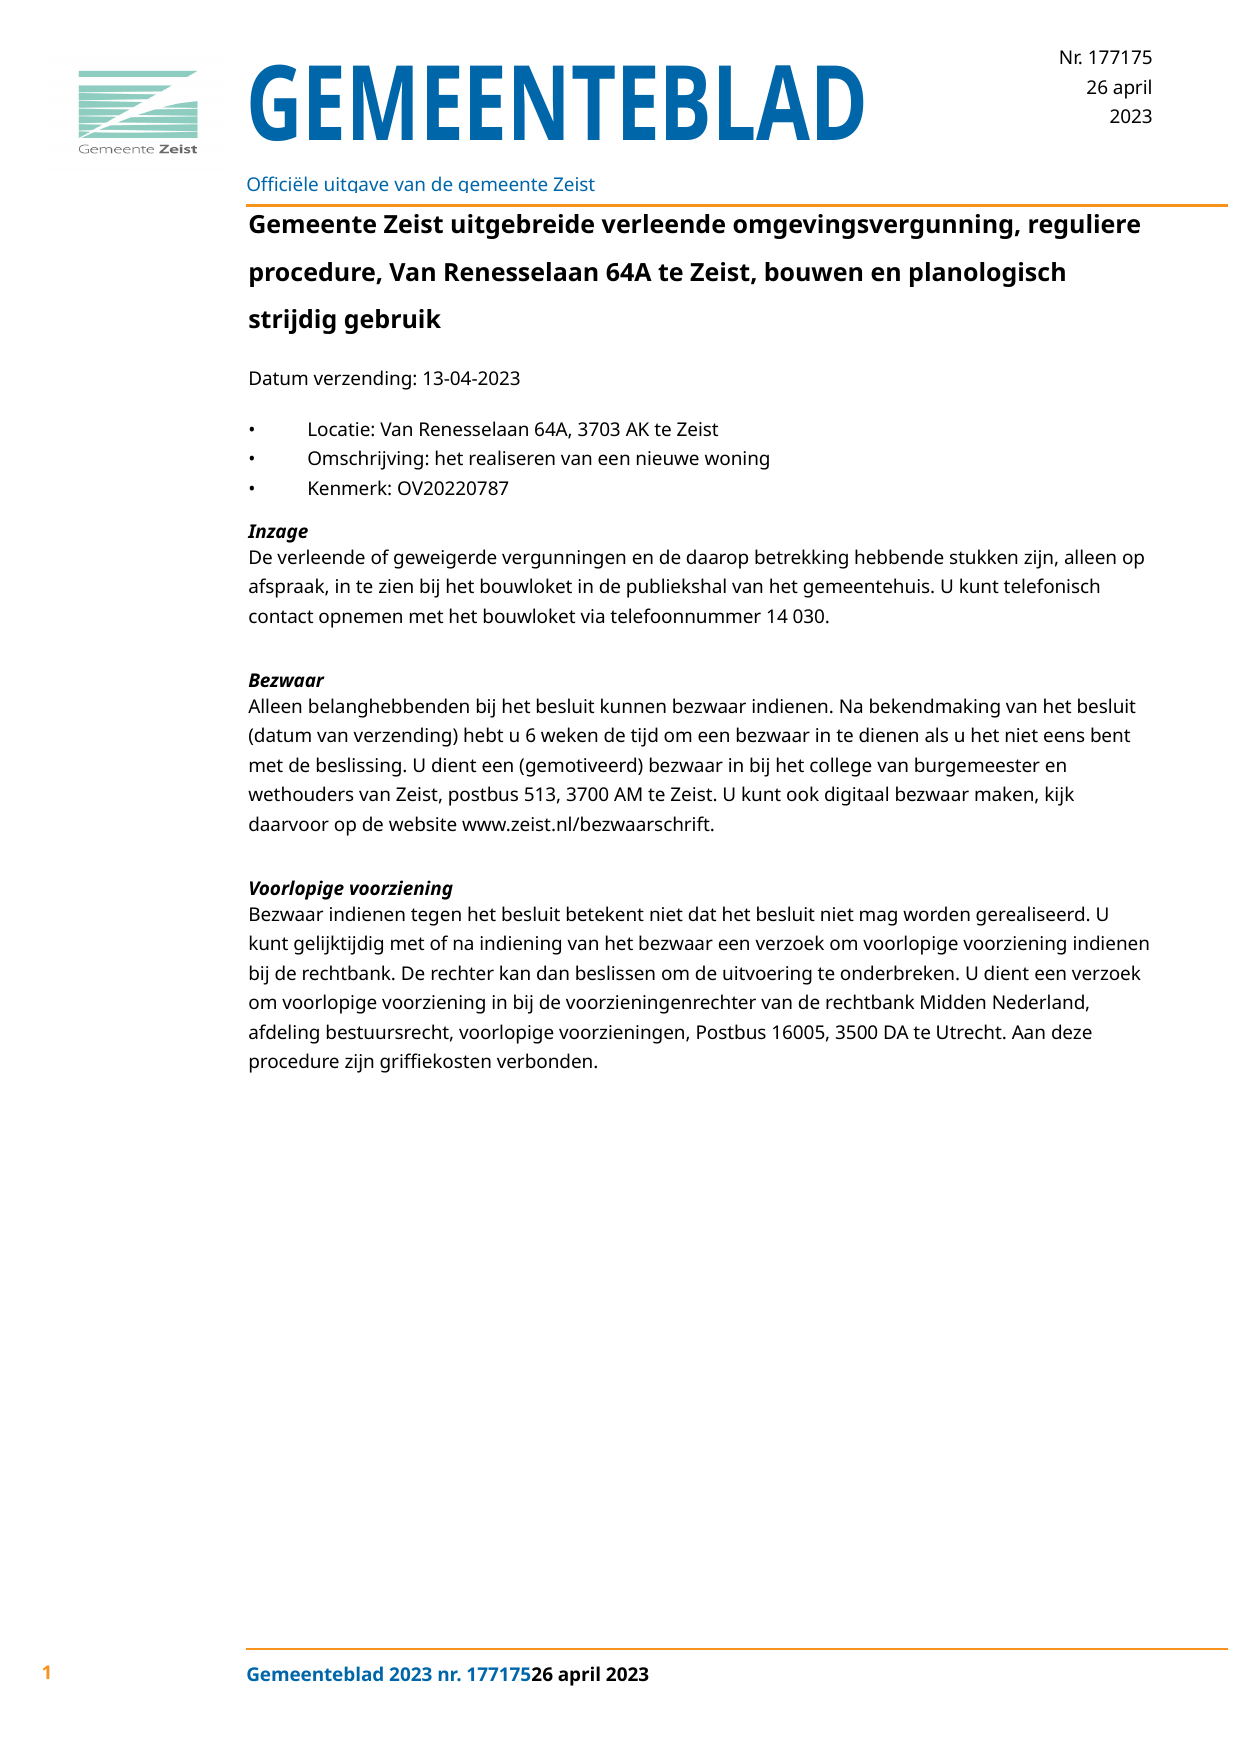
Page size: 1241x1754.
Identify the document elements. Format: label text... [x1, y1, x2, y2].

list Omschrijving: het realiseren van een nieuwe woning [248, 446, 1152, 471]
text Bezwaar [248, 667, 1152, 693]
text Bezwaar indienen tegen het besluit betekent niet dat het besluit niet mag worden gerealiseerd. U kunt gelijktijdig met of na indiening van het bezwaar een verzoek om voorlopige voorziening indienen bij de rechtbank. De rechter kan dan beslissen om de uitvoering te onderbreken. U dient een verzoek om voorlopige voorziening in bij de voorzieningenrechter van de rechtbank Midden Nederland, afdeling bestuursrecht, voorlopige voorzieningen, Postbus 16005, 3500 DA te Utrecht. Aan deze procedure zijn griffiekosten verbonden. [248, 901, 1152, 1074]
list Kenmerk: OV20220787 [248, 475, 1152, 501]
text Inzage [248, 518, 1152, 544]
text Voorlopige voorziening [248, 875, 1152, 901]
picture [41, 47, 231, 172]
text Gemeente Zeist uitgebreide verleende omgevingsvergunning, reguliere procedure, Van Renesselaan 64A te Zeist, bouwen en planologisch strijdig gebruik [248, 207, 1152, 336]
text Alleen belanghebbenden bij het besluit kunnen bezwaar indienen. Na bekendmaking van het besluit (datum van verzending) hebt u 6 weken de tijd om een bezwaar in te dienen als u het niet eens bent met de beslissing. U dient een (gemotiveerd) bezwaar in bij het college van burgemeester en wethouders van Zeist, postbus 513, 3700 AM te Zeist. U kunt ook digitaal bezwaar maken, kijk daarvoor op de website www.zeist.nl/bezwaarschrift. [248, 693, 1152, 837]
list Locatie: Van Renesselaan 64A, 3703 AK te Zeist [248, 416, 1152, 442]
text De verleende of geweigerde vergunningen en de daarop betrekking hebbende stukken zijn, alleen op afspraak, in te zien bij het bouwloket in de publiekshal van het gemeentehuis. U kunt telefonisch contact opnemen met het bouwloket via telefoonnummer 14 030. [248, 544, 1152, 629]
text Datum verzending: 13-04-2023 [248, 366, 1152, 391]
